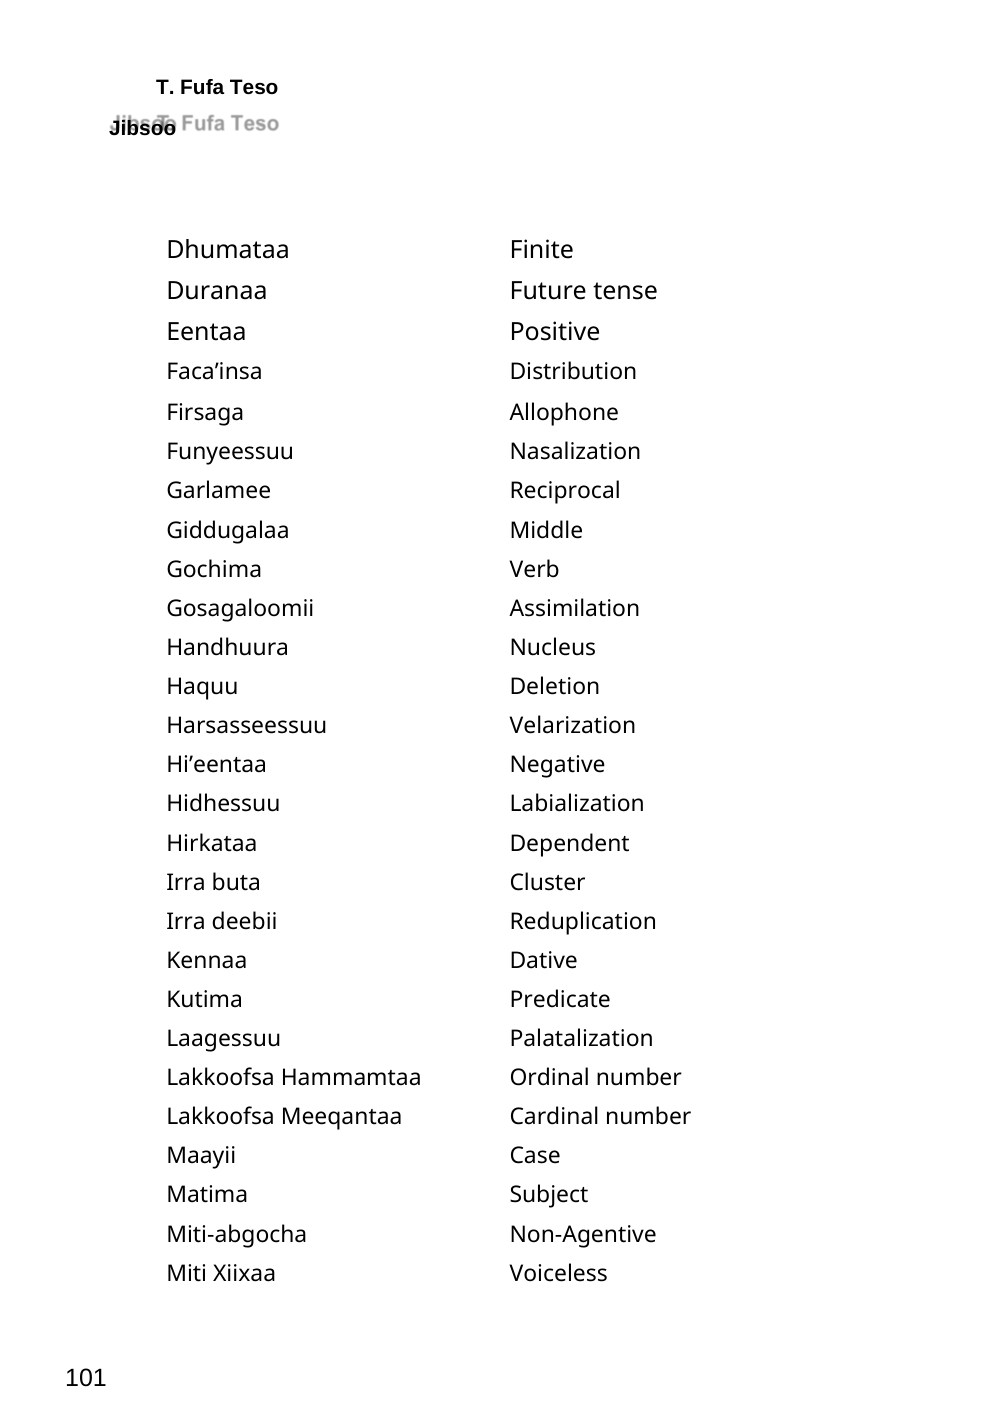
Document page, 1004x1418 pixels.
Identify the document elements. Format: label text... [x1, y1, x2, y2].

table_cell Lakkoofsa Meeqantaa [160, 1095, 509, 1134]
table_cell Hirkataa [160, 821, 509, 861]
table_cell Gosagaloomii [160, 587, 509, 626]
table_cell Eentaa [160, 309, 509, 350]
table_cell Hidhessuu [160, 782, 509, 821]
table_cell Subject [509, 1174, 846, 1213]
table_cell Future tense [509, 268, 846, 308]
table_header AO [160, 183, 509, 222]
table_cell Matima [160, 1174, 509, 1213]
table_cell Giddugalaa [160, 509, 509, 548]
table_cell Middle [509, 509, 846, 548]
table_cell Dative [509, 939, 846, 978]
table_cell Dhumataa [160, 227, 509, 267]
table_cell Nasalization [509, 430, 846, 469]
table_cell Duranaa [160, 268, 509, 308]
table_cell Cluster [509, 861, 846, 899]
table_cell Allophone [509, 391, 846, 430]
picture [95, 102, 311, 149]
table_cell Negative [509, 743, 846, 782]
table_cell Haquu [160, 665, 509, 704]
table_cell Kutima [160, 978, 509, 1017]
table_cell Maayii [160, 1134, 509, 1173]
table_header English [509, 183, 846, 222]
table_cell Voiceless [509, 1252, 846, 1291]
table_cell Non-Agentive [509, 1213, 846, 1252]
table_cell Assimilation [509, 587, 846, 626]
table_cell Miti Xiixaa [160, 1252, 509, 1291]
table_cell Ordinal number [509, 1056, 846, 1095]
table_cell Distribution [509, 350, 846, 391]
table_cell Cardinal number [509, 1095, 846, 1134]
table_cell Firsaga [160, 391, 509, 430]
table_cell Laagessuu [160, 1017, 509, 1056]
table_cell Predicate [509, 978, 846, 1017]
table_cell Velarization [509, 704, 846, 743]
table_cell Kennaa [160, 939, 509, 978]
table_cell Finite [509, 227, 846, 267]
table_cell Gochima [160, 548, 509, 587]
table_cell Labialization [509, 782, 846, 821]
table_cell Garlamee [160, 469, 509, 508]
table_cell Case [509, 1134, 846, 1173]
table_cell Reciprocal [509, 469, 846, 508]
table_cell Nucleus [509, 626, 846, 665]
table_cell Harsasseessuu [160, 704, 509, 743]
table_cell Deletion [509, 665, 846, 704]
table_cell Handhuura [160, 626, 509, 665]
table_cell Lakkoofsa Hammamtaa [160, 1056, 509, 1095]
table_cell Miti-abgocha [160, 1213, 509, 1252]
table_cell Palatalization [509, 1017, 846, 1056]
table_cell Funyeessuu [160, 430, 509, 469]
table_cell Dependent [509, 821, 846, 861]
table_cell Verb [509, 548, 846, 587]
table_cell Hi’eentaa [160, 743, 509, 782]
table_cell Irra buta [160, 861, 509, 899]
table_cell Reduplication [509, 900, 846, 939]
table_cell Positive [509, 309, 846, 350]
table_cell Faca’insa [160, 350, 509, 391]
table_cell Irra deebii [160, 900, 509, 939]
